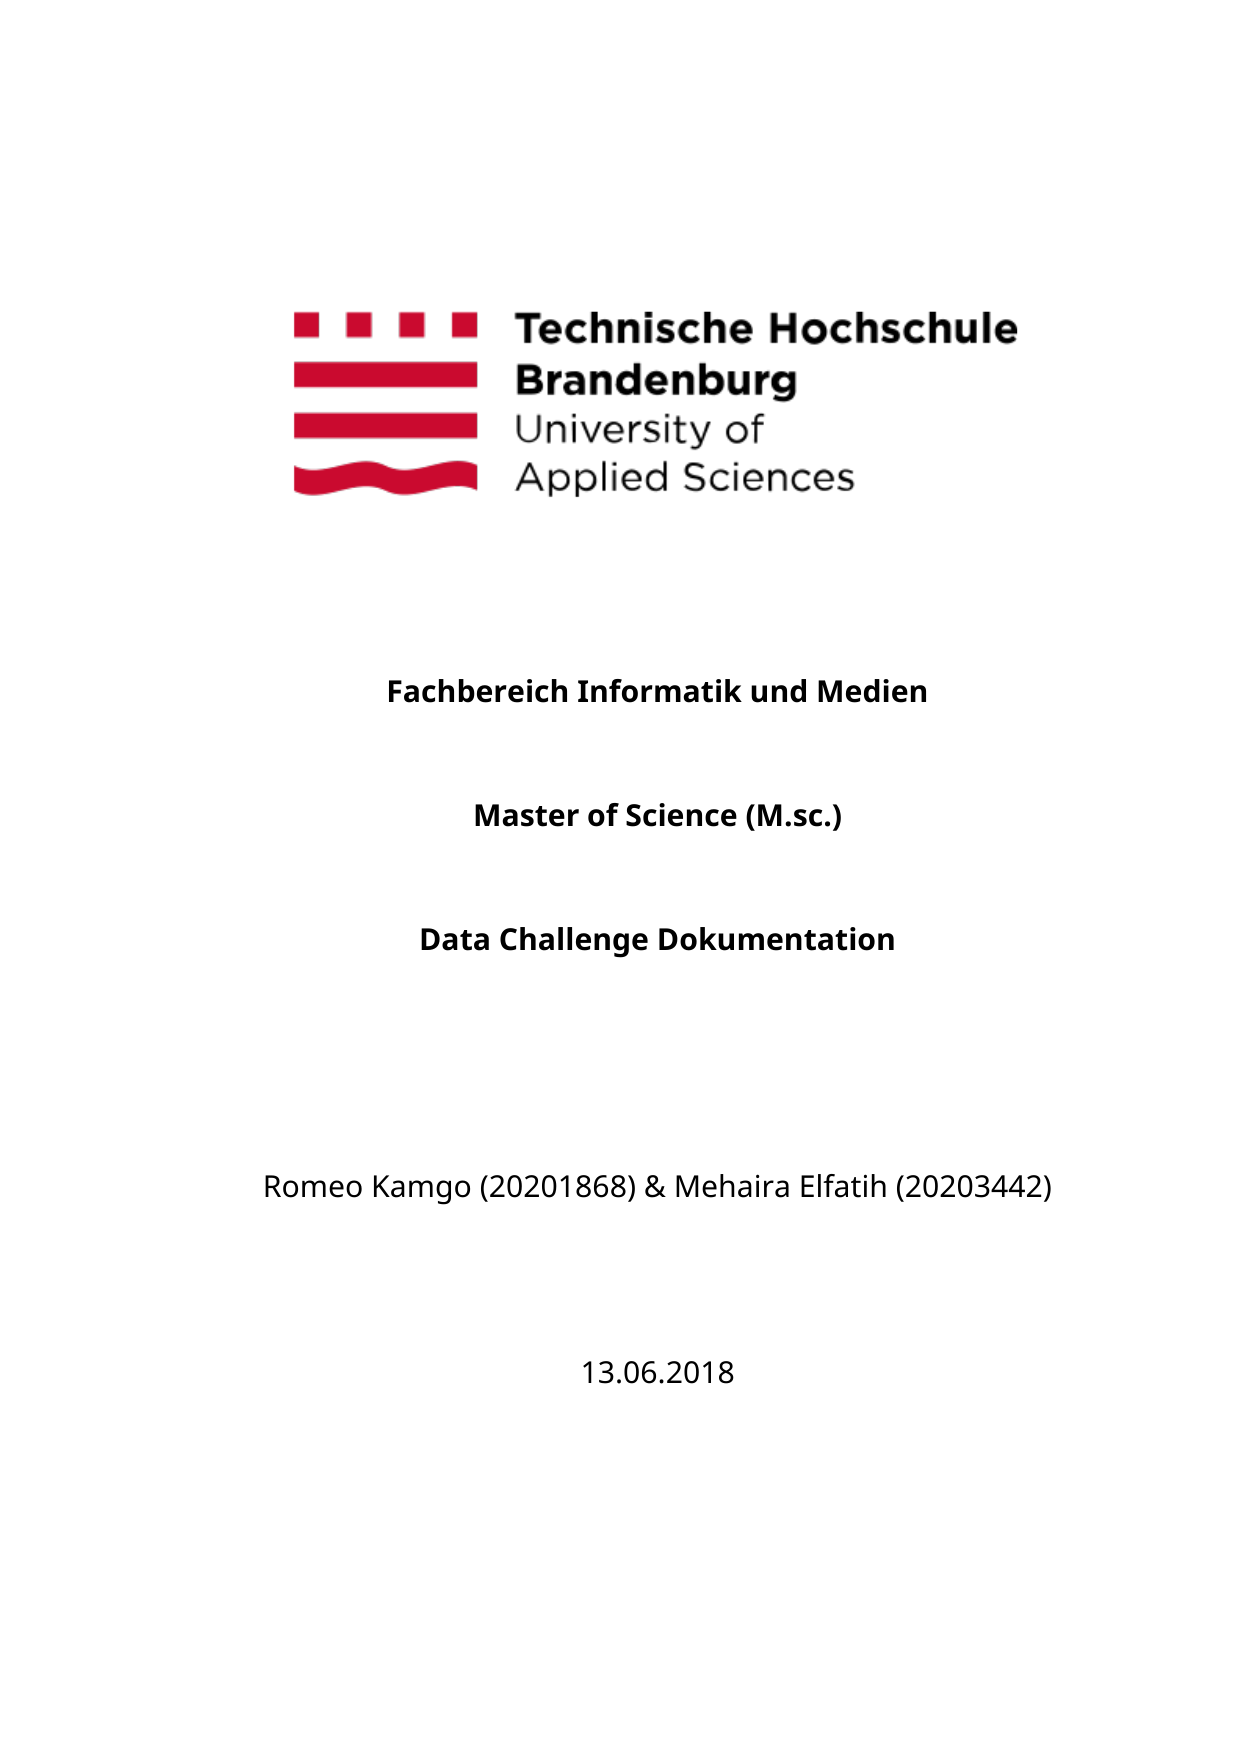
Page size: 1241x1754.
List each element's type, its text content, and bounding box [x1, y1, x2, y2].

subtitle Master of Science (M.sc.) [223, 794, 1093, 835]
subtitle 13.06.2018 [223, 1351, 1093, 1393]
subtitle Fachbereich Informatik und Medien [223, 670, 1093, 711]
subtitle Romeo Kamgo (20201868) & Mehaira Elfatih (20203442) [223, 1166, 1093, 1207]
subtitle Data Challenge Dokumentation [223, 918, 1093, 959]
